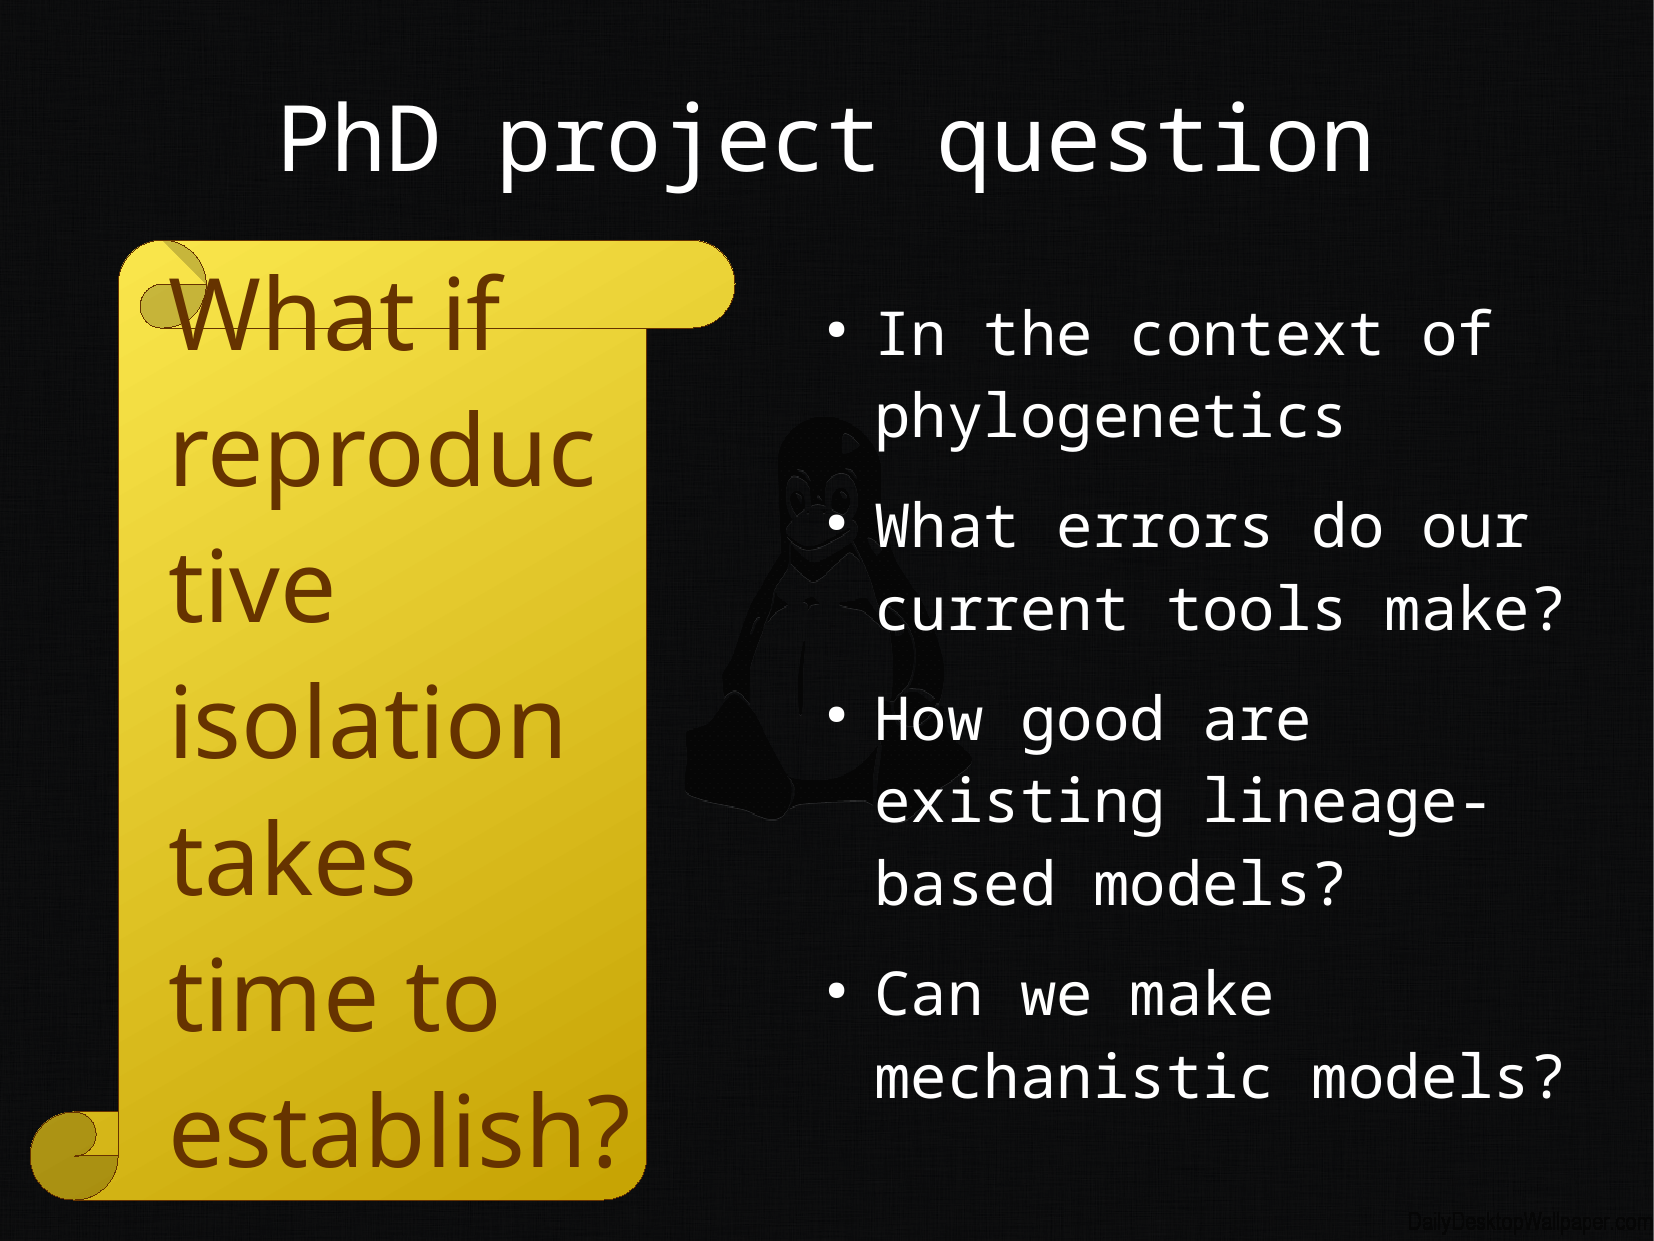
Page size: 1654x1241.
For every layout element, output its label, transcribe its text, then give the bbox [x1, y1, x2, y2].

picture [0, 0, 1654, 1241]
text_box What if reproductive isolation takes time to establish? [172, 240, 736, 329]
title PhD project question [82, 32, 1571, 241]
text_box What if reproductive isolation takes time to establish? [75, 240, 647, 1201]
list In the context of phylogenetics What errors do our current tools make? How good are existing lineage-based models? Can we make mechanistic models? [810, 290, 1571, 1171]
